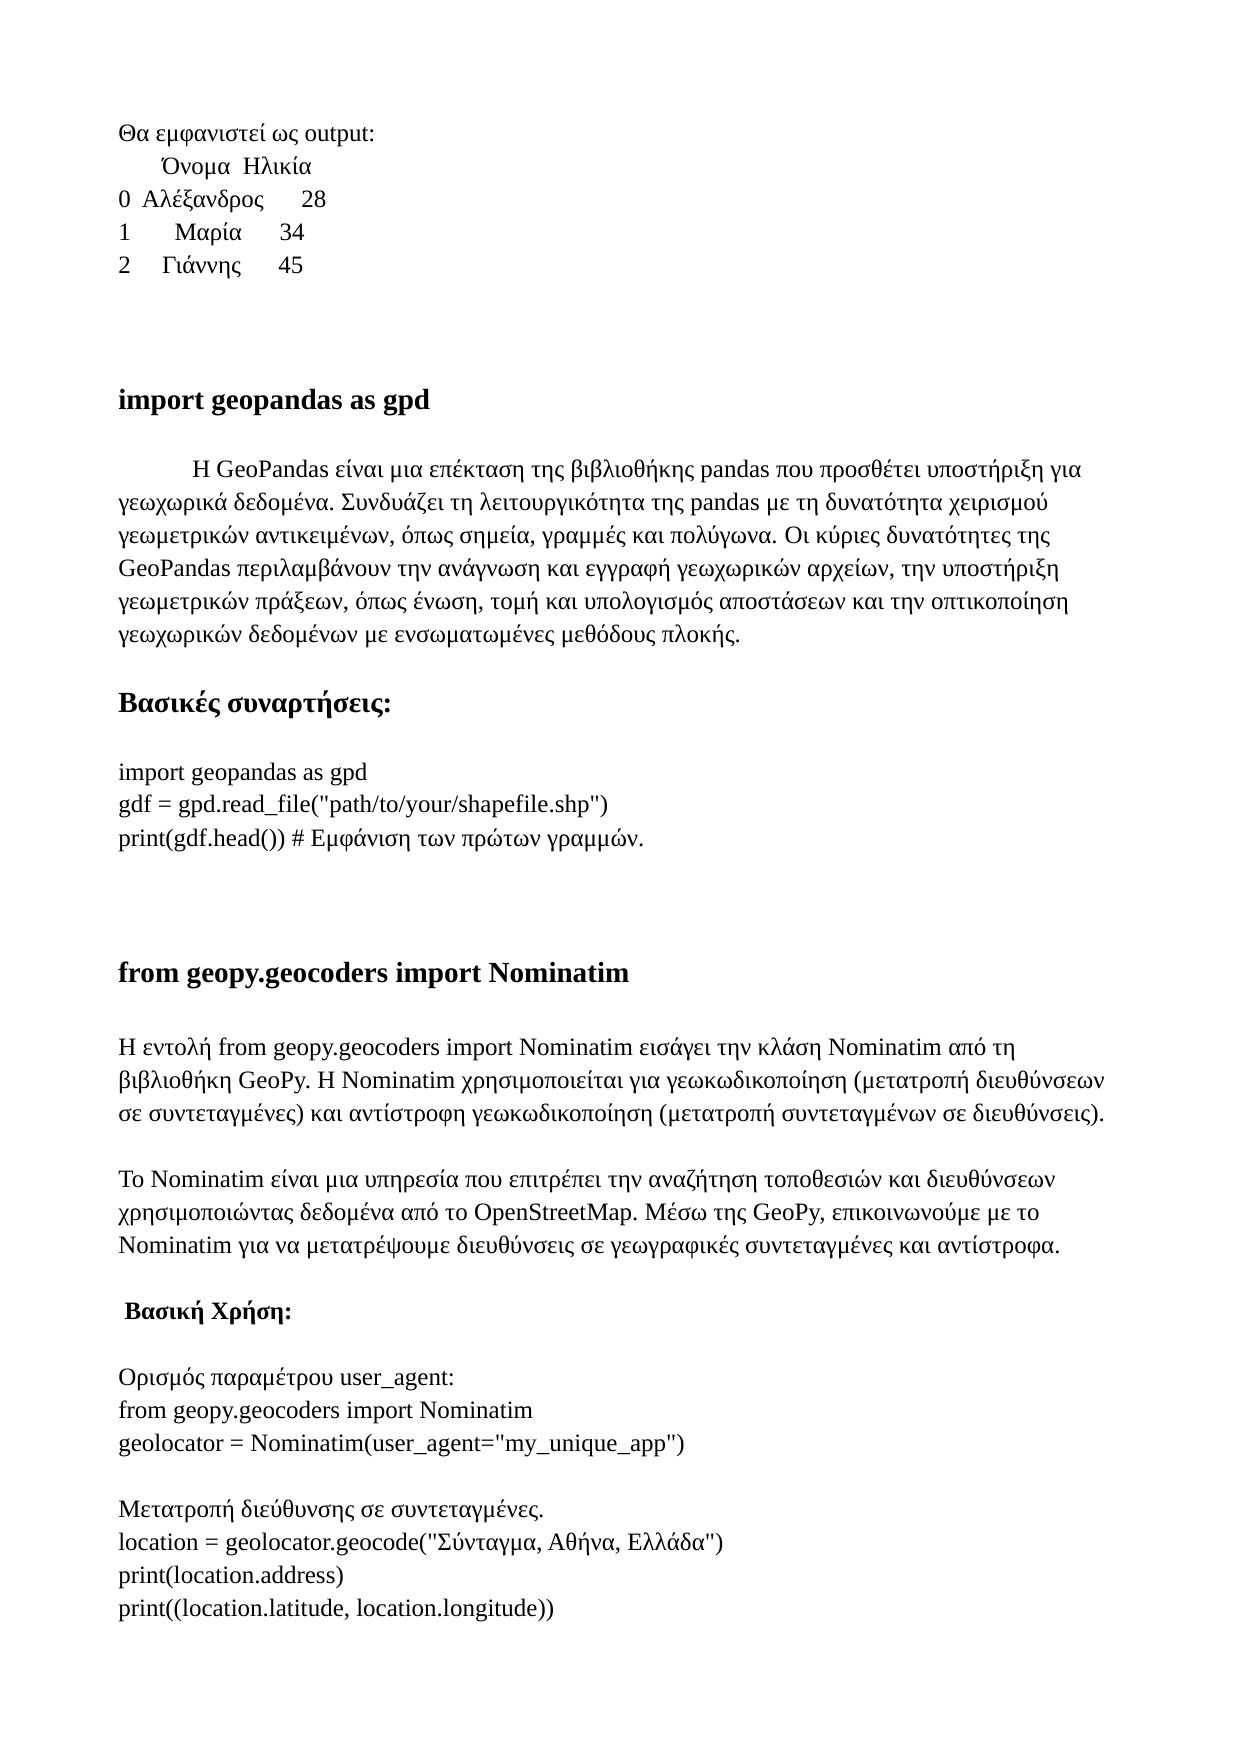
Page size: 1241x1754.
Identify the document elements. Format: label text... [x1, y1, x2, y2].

text 1 Μαρία 34 [118, 217, 1122, 246]
text print(gdf.head()) # Εμφάνιση των πρώτων γραμμών. [118, 823, 1122, 851]
text gdf = gpd.read_file("path/to/your/shapefile.shp") [118, 789, 1122, 818]
text Η GeoPandas είναι μια επέκταση της βιβλιοθήκης pandas που προσθέτει υποστήριξη για γεωχωρικά δεδομένα. Συνδυάζει τη λειτουργικότητα της pandas με τη δυνατότητα χειρισμού γεωμετρικών αντικειμένων, όπως σημεία, γραμμές και πολύγωνα.​ Οι κύριες δυνατότητες της GeoPandas περιλαμβάνουν την ανάγνωση και εγγραφή γεωχωρικών αρχείων, την υποστήριξη γεωμετρικών πράξεων, όπως ένωση, τομή και υπολογισμός αποστάσεων και την οπτικοποίηση γεωχωρικών δεδομένων με ενσωματωμένες μεθόδους πλοκής.​ [118, 454, 1122, 648]
text Βασική Χρήση: [118, 1296, 1122, 1325]
text 0 Αλέξανδρος 28 [118, 184, 1122, 213]
text location = geolocator.geocode("Σύνταγμα, Αθήνα, Ελλάδα") [118, 1527, 1122, 1556]
text from geopy.geocoders import Nominatim [118, 1395, 1122, 1424]
text print(location.address) [118, 1560, 1122, 1589]
text Η εντολή from geopy.geocoders import Nominatim εισάγει την κλάση Nominatim από τη βιβλιοθήκη GeoPy. Η Nominatim χρησιμοποιείται για γεωκωδικοποίηση (μετατροπή διευθύνσεων σε συντεταγμένες) και αντίστροφη γεωκωδικοποίηση (μετατροπή συντεταγμένων σε διευθύνσεις).​ [118, 1032, 1122, 1127]
text geolocator = Nominatim(user_agent="my_unique_app") [118, 1428, 1122, 1457]
text Βασικές συναρτήσεις: [118, 685, 1122, 718]
text print((location.latitude, location.longitude)) [118, 1593, 1122, 1622]
text import geopandas as gpd [118, 757, 1122, 785]
text Θα εμφανιστεί ως output: [118, 118, 1122, 147]
text Ορισμός παραμέτρου user_agent: [118, 1362, 1122, 1391]
text from geopy.geocoders import Nominatim [118, 955, 1122, 988]
text Μετατροπή διεύθυνσης σε συντεταγμένες. [118, 1494, 1122, 1523]
text Όνομα Ηλικία [118, 151, 1122, 180]
text 2 Γιάννης 45 [118, 250, 1122, 279]
text import geopandas as gpd [118, 382, 1122, 416]
text Το Nominatim είναι μια υπηρεσία που επιτρέπει την αναζήτηση τοποθεσιών και διευθύνσεων χρησιμοποιώντας δεδομένα από το OpenStreetMap. Μέσω της GeoPy, επικοινωνούμε με το Nominatim για να μετατρέψουμε διευθύνσεις σε γεωγραφικές συντεταγμένες και αντίστροφα. [118, 1164, 1122, 1259]
